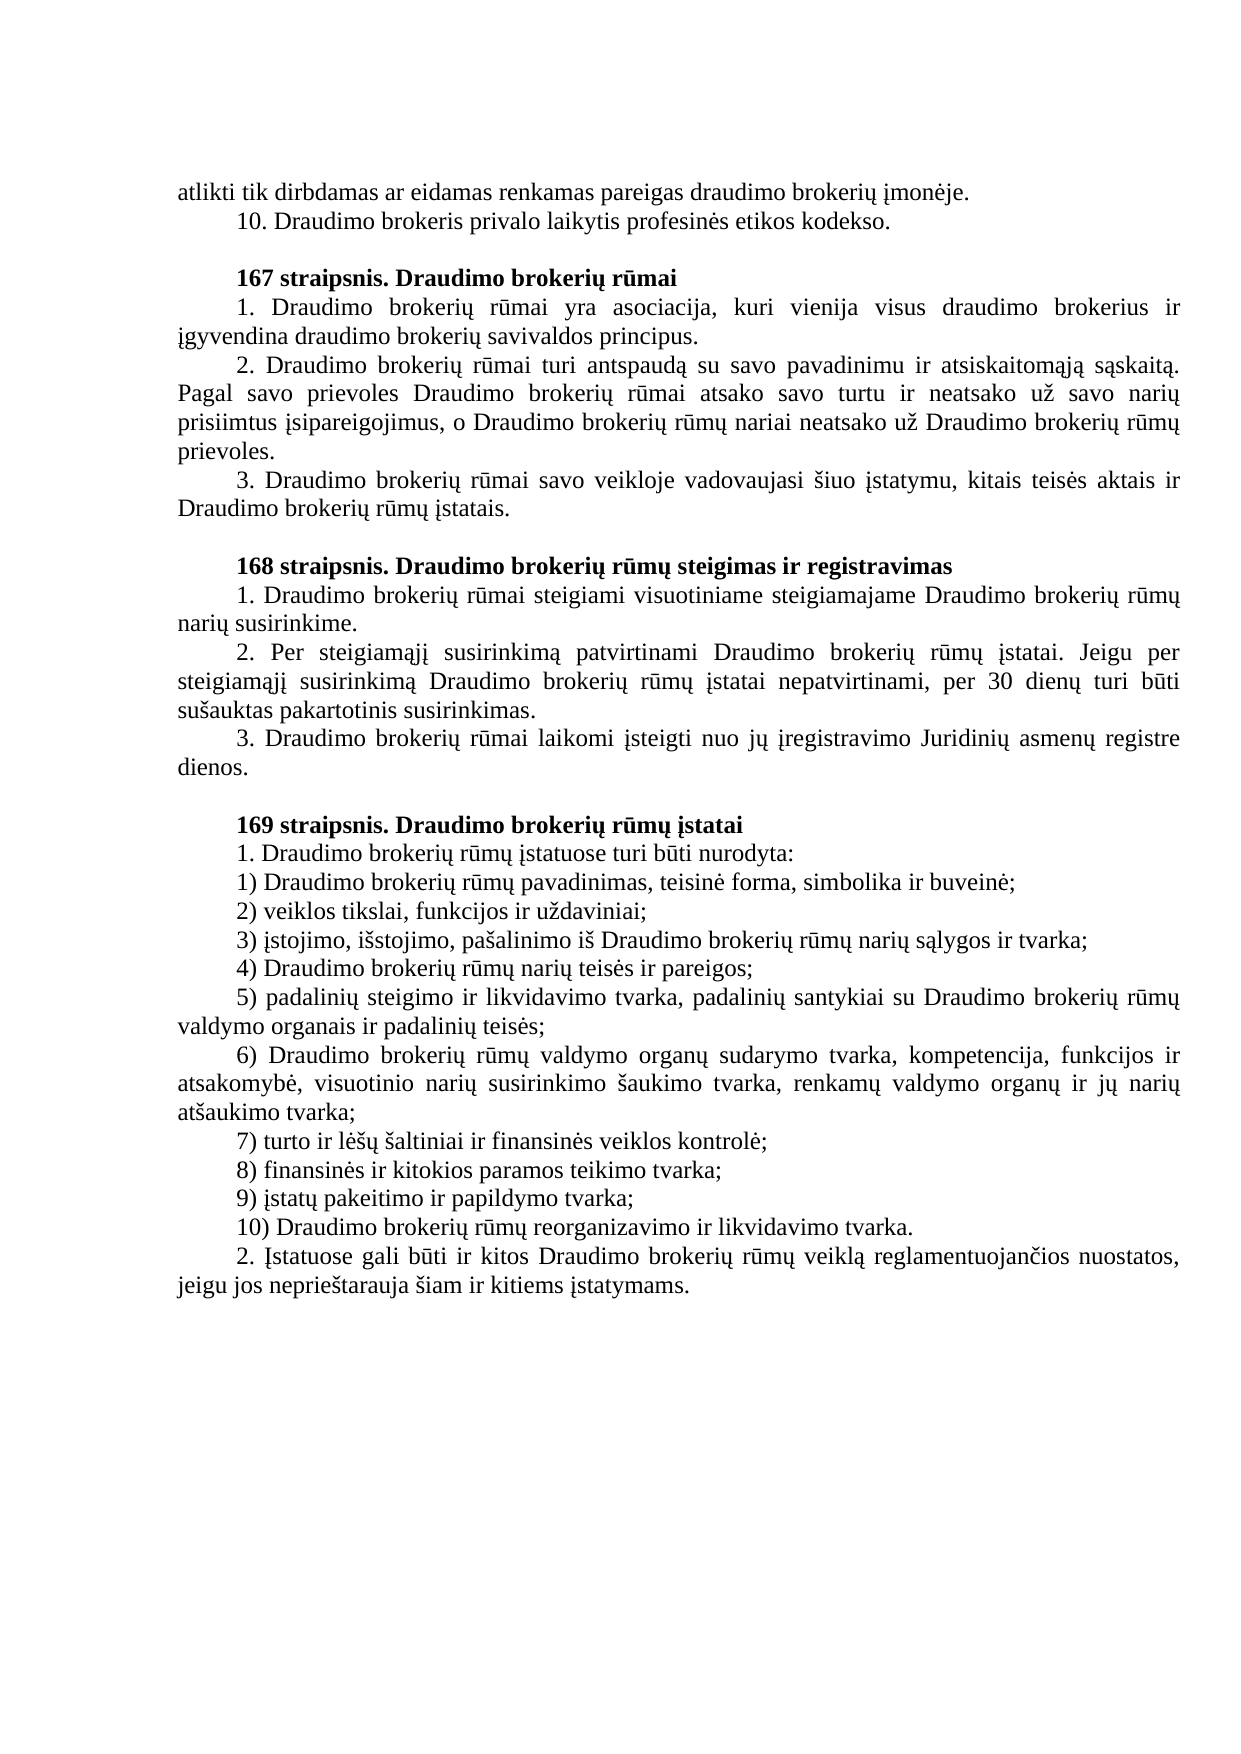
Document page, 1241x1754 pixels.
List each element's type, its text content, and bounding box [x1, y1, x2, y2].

text 3) įstojimo, išstojimo, pašalinimo iš Draudimo brokerių rūmų narių sąlygos ir tvarka; [177, 925, 1181, 953]
text atlikti tik dirbdamas ar eidamas renkamas pareigas draudimo brokerių įmonėje. [177, 177, 1181, 206]
text 10. Draudimo brokeris privalo laikytis profesinės etikos kodekso. [177, 206, 1181, 235]
text 1. Draudimo brokerių rūmai steigiami visuotiniame steigiamajame Draudimo brokerių rūmų narių susirinkime. [177, 580, 1181, 637]
text 2. Įstatuose gali būti ir kitos Draudimo brokerių rūmų veiklą reglamentuojančios nuostatos, jeigu jos neprieštarauja šiam ir kitiems įstatymams. [177, 1241, 1181, 1298]
text 4) Draudimo brokerių rūmų narių teisės ir pareigos; [177, 953, 1181, 982]
text 1. Draudimo brokerių rūmai yra asociacija, kuri vienija visus draudimo brokerius ir įgyvendina draudimo brokerių savivaldos principus. [177, 292, 1181, 350]
text 9) įstatų pakeitimo ir papildymo tvarka; [177, 1183, 1181, 1212]
text 3. Draudimo brokerių rūmai savo veikloje vadovaujasi šiuo įstatymu, kitais teisės aktais ir Draudimo brokerių rūmų įstatais. [177, 465, 1181, 522]
text 167 straipsnis. Draudimo brokerių rūmai [177, 263, 1181, 292]
text 10) Draudimo brokerių rūmų reorganizavimo ir likvidavimo tvarka. [177, 1212, 1181, 1241]
text 2. Draudimo brokerių rūmai turi antspaudą su savo pavadinimu ir atsiskaitomąją sąskaitą. Pagal savo prievoles Draudimo brokerių rūmai atsako savo turtu ir neatsako už savo narių prisiimtus įsipareigojimus, o Draudimo brokerių rūmų nariai neatsako už Draudimo brokerių rūmų prievoles. [177, 350, 1181, 465]
text 169 straipsnis. Draudimo brokerių rūmų įstatai [177, 810, 1181, 838]
text 8) finansinės ir kitokios paramos teikimo tvarka; [177, 1155, 1181, 1183]
text 168 straipsnis. Draudimo brokerių rūmų steigimas ir registravimas [177, 551, 1181, 580]
text 1) Draudimo brokerių rūmų pavadinimas, teisinė forma, simbolika ir buveinė; [177, 867, 1181, 896]
text 2. Per steigiamąjį susirinkimą patvirtinami Draudimo brokerių rūmų įstatai. Jeigu per steigiamąjį susirinkimą Draudimo brokerių rūmų įstatai nepatvirtinami, per 30 dienų turi būti sušauktas pakartotinis susirinkimas. [177, 637, 1181, 723]
text 7) turto ir lėšų šaltiniai ir finansinės veiklos kontrolė; [177, 1126, 1181, 1155]
text 5) padalinių steigimo ir likvidavimo tvarka, padalinių santykiai su Draudimo brokerių rūmų valdymo organais ir padalinių teisės; [177, 982, 1181, 1040]
text 6) Draudimo brokerių rūmų valdymo organų sudarymo tvarka, kompetencija, funkcijos ir atsakomybė, visuotinio narių susirinkimo šaukimo tvarka, renkamų valdymo organų ir jų narių atšaukimo tvarka; [177, 1040, 1181, 1126]
text 2) veiklos tikslai, funkcijos ir uždaviniai; [177, 896, 1181, 925]
text 1. Draudimo brokerių rūmų įstatuose turi būti nurodyta: [177, 838, 1181, 867]
text 3. Draudimo brokerių rūmai laikomi įsteigti nuo jų įregistravimo Juridinių asmenų registre dienos. [177, 723, 1181, 781]
